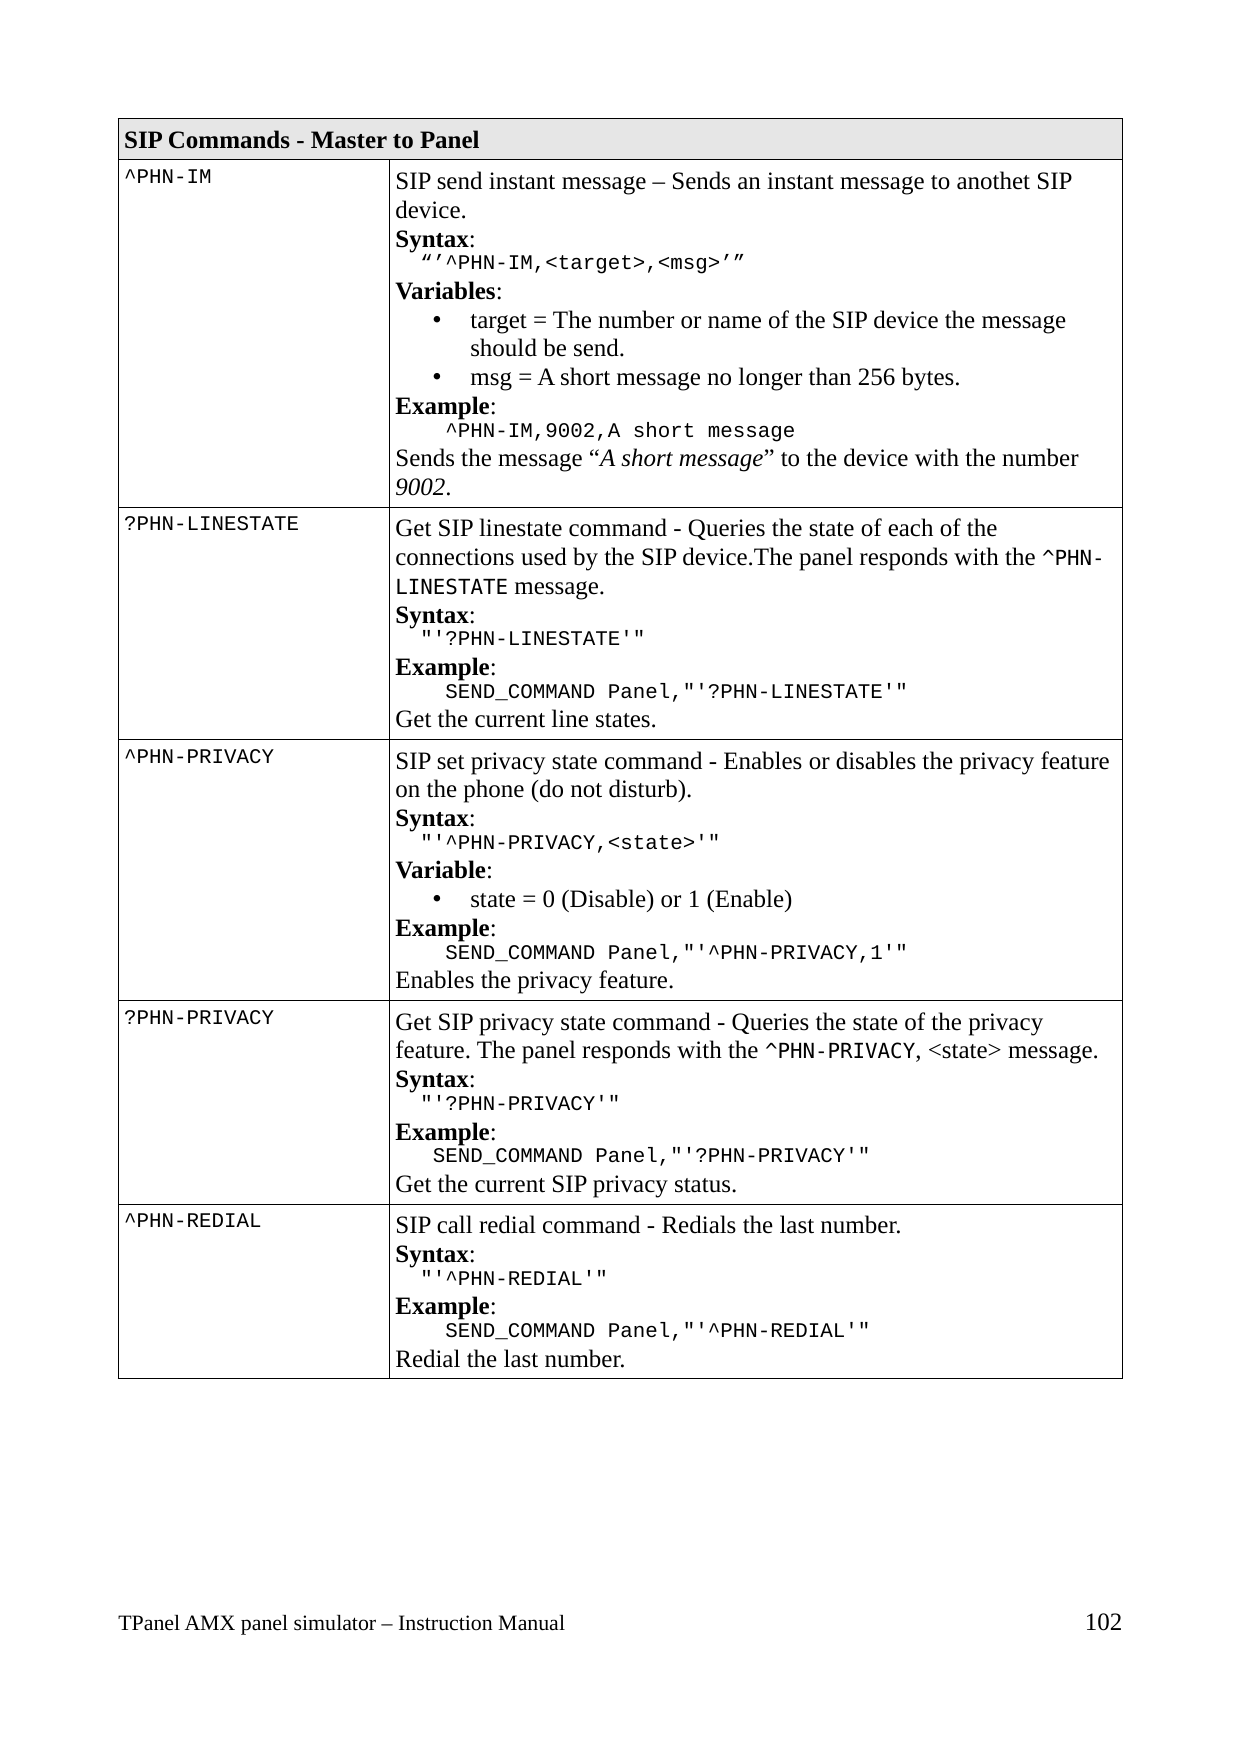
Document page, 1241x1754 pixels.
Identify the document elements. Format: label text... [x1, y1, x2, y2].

table_cell SIP set privacy state command - Enables or disables the privacy feature on the phone (do not disturb). Syntax: "'^PHN-PRIVACY,<state>'" Variable: state = 0 (Disable) or 1 (Enable) Example: SEND_COMMAND Panel,"'^PHN-PRIVACY,1'" Enables the privacy feature. [390, 740, 1122, 1000]
table_cell ?PHN-PRIVACY [119, 1001, 389, 1203]
table_header SIP Commands - Master to Panel [119, 119, 1122, 159]
table_cell ^PHN-REDIAL [119, 1205, 389, 1378]
table_cell Get SIP privacy state command - Queries the state of the privacy feature. The panel responds with the ^PHN-PRIVACY, <state> message. Syntax: "'?PHN-PRIVACY'" Example: SEND_COMMAND Panel,"'?PHN-PRIVACY'" Get the current SIP privacy status. [390, 1001, 1122, 1203]
table_cell ^PHN-IM [119, 160, 389, 507]
table_cell SIP send instant message – Sends an instant message to anothet SIP device. Syntax: “’^PHN-IM,<target>,<msg>’” Variables: target = The number or name of the SIP device the message should be send. msg = A short message no longer than 256 bytes. Example: ^PHN-IM,9002,A short message Sends the message “A short message” to the device with the number 9002. [390, 160, 1122, 507]
table_cell ?PHN-LINESTATE [119, 508, 389, 739]
table_cell Get SIP linestate command - Queries the state of each of the connections used by the SIP device.The panel responds with the ^PHN-LINESTATE message. Syntax: "'?PHN-LINESTATE'" Example: SEND_COMMAND Panel,"'?PHN-LINESTATE'" Get the current line states. [390, 508, 1122, 739]
table_cell ^PHN-PRIVACY [119, 740, 389, 1000]
table_cell SIP call redial command - Redials the last number. Syntax: "'^PHN-REDIAL'" Example: SEND_COMMAND Panel,"'^PHN-REDIAL'" Redial the last number. [390, 1205, 1122, 1378]
